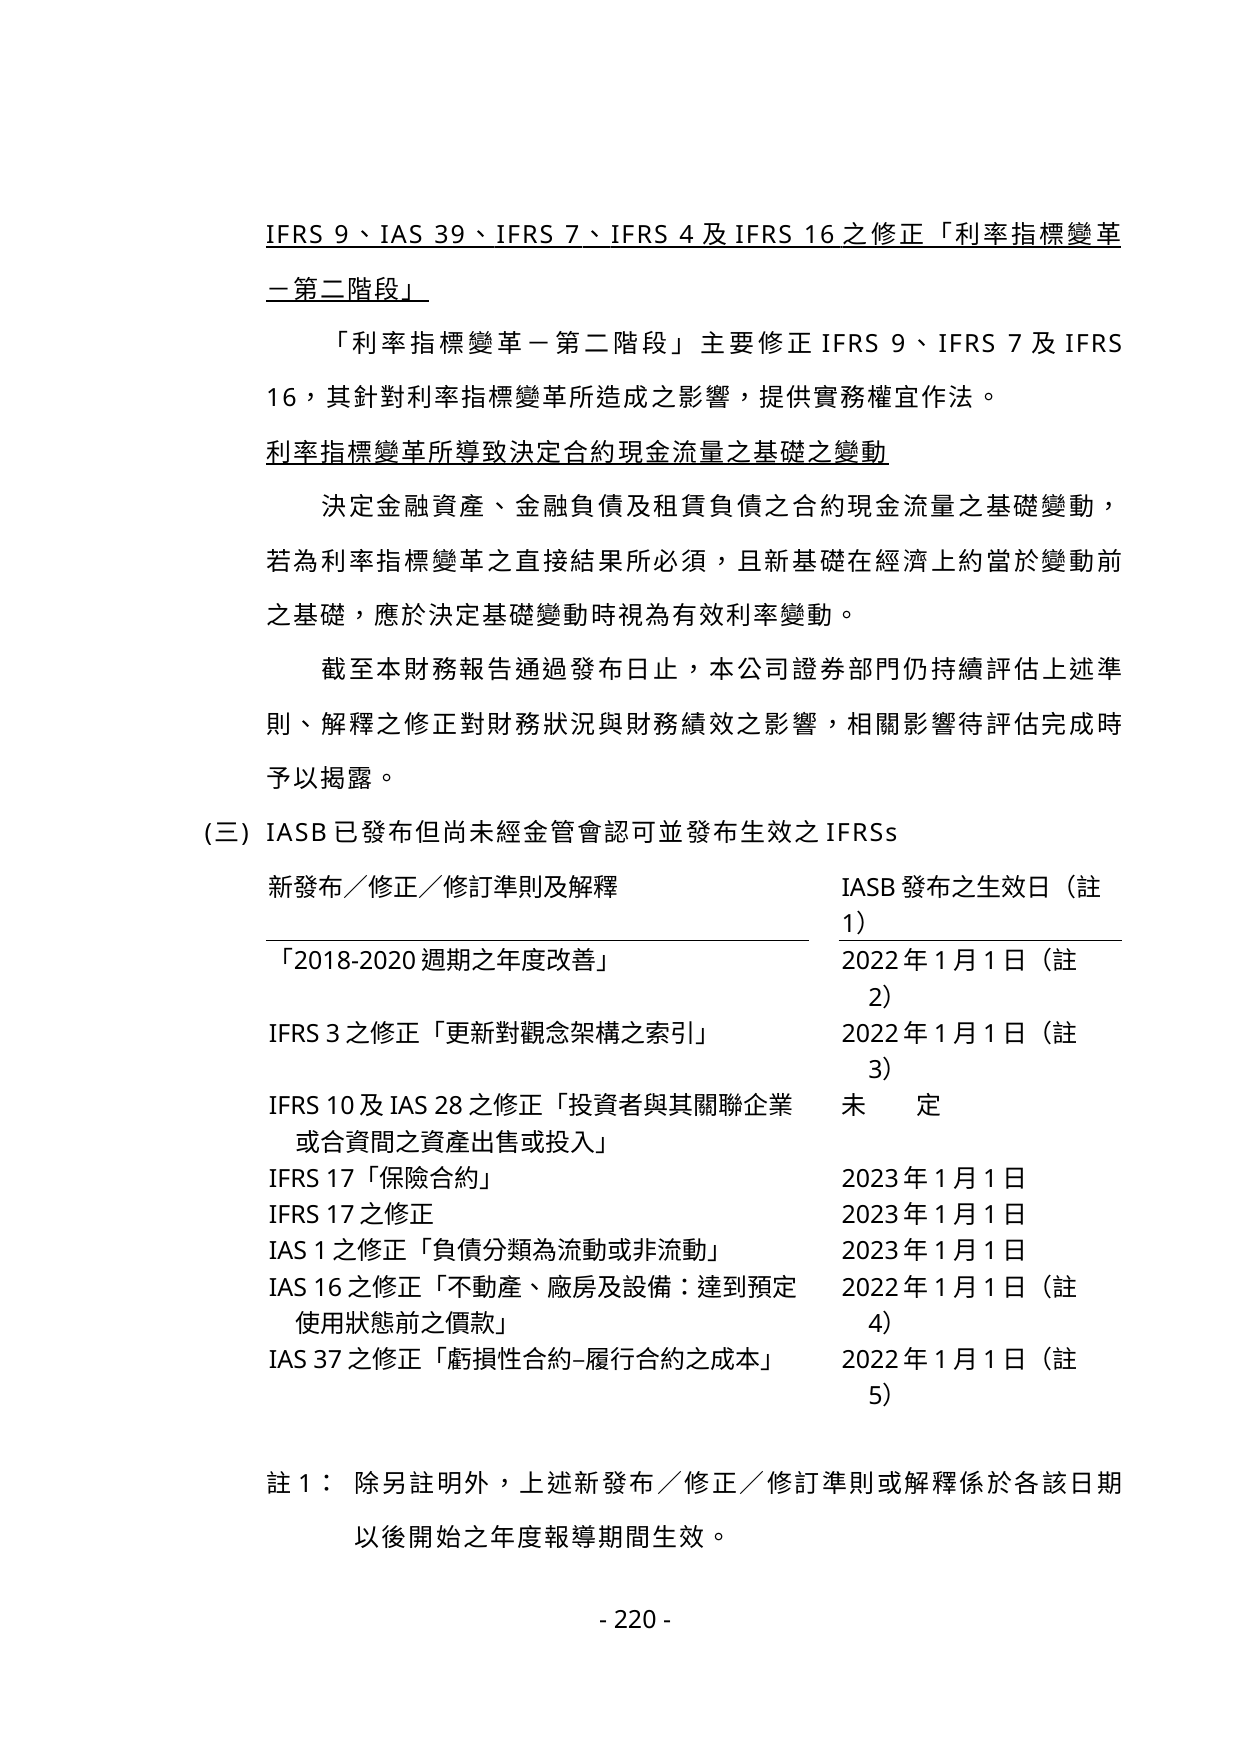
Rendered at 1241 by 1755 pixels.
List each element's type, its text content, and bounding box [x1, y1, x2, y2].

table_cell [809, 1195, 838, 1231]
table_cell [809, 1086, 838, 1158]
text 註1： 除另註明外，上述新發布／修正／修訂準則或解釋係於各該日期以後開始之年度報導期間生效。 [266, 1463, 1122, 1554]
table_cell IAS 16之修正「不動產、廠房及設備：達到預定使用狀態前之價款」 [266, 1267, 809, 1339]
table_cell 2022年1月1日（註5） [839, 1340, 1122, 1412]
table_cell IAS 37之修正「虧損性合約–履行合約之成本」 [266, 1340, 809, 1412]
text IFRS 9、IAS 39、IFRS 7、IFRS 4及IFRS 16之修正「利率指標變革－第二階段」 [266, 215, 1122, 305]
text 決定金融資產、金融負債及租賃負債之合約現金流量之基礎變動，若為利率指標變革之直接結果所必須，且新基礎在經濟上約當於變動前之基礎，應於決定基礎變動時視為有效利率變動。 [266, 487, 1122, 632]
table_header IASB發布之生效日（註1） [839, 867, 1122, 940]
table_cell [809, 1340, 838, 1412]
table_cell IFRS 3之修正「更新對觀念架構之索引」 [266, 1013, 809, 1086]
table_cell IFRS 10及IAS 28之修正「投資者與其關聯企業或合資間之資產出售或投入」 [266, 1086, 809, 1158]
table_cell 2023年1月1日 [839, 1158, 1122, 1194]
text 利率指標變革所導致決定合約現金流量之基礎之變動 [266, 432, 1122, 468]
table_cell 2023年1月1日 [839, 1231, 1122, 1267]
table_cell 未 定 [839, 1086, 1122, 1158]
table_header 新發布／修正／修訂準則及解釋 [266, 867, 809, 940]
table_cell IFRS 17「保險合約」 [266, 1158, 809, 1194]
table_cell 2022年1月1日（註4） [839, 1267, 1122, 1339]
text (三) IASB已發布但尚未經金管會認可並發布生效之IFRSs [177, 813, 1122, 849]
table_cell 2023年1月1日 [839, 1195, 1122, 1231]
table_cell 「2018-2020週期之年度改善」 [266, 941, 809, 1013]
table_cell IAS 1之修正「負債分類為流動或非流動」 [266, 1231, 809, 1267]
table_cell [809, 940, 838, 1013]
table_header [809, 867, 838, 940]
table_cell 2022年1月1日（註3） [839, 1013, 1122, 1086]
table_cell [809, 1267, 838, 1339]
table_cell 2022年1月1日（註2） [839, 941, 1122, 1013]
table_cell IFRS 17之修正 [266, 1195, 809, 1231]
text 截至本財務報告通過發布日止，本公司證券部門仍持續評估上述準則、解釋之修正對財務狀況與財務績效之影響，相關影響待評估完成時予以揭露。 [266, 650, 1122, 795]
table_cell [809, 1013, 838, 1086]
table_cell [809, 1231, 838, 1267]
text 「利率指標變革－第二階段」主要修正IFRS 9、IFRS 7及IFRS 16，其針對利率指標變革所造成之影響，提供實務權宜作法。 [266, 323, 1122, 414]
table_cell [809, 1158, 838, 1194]
